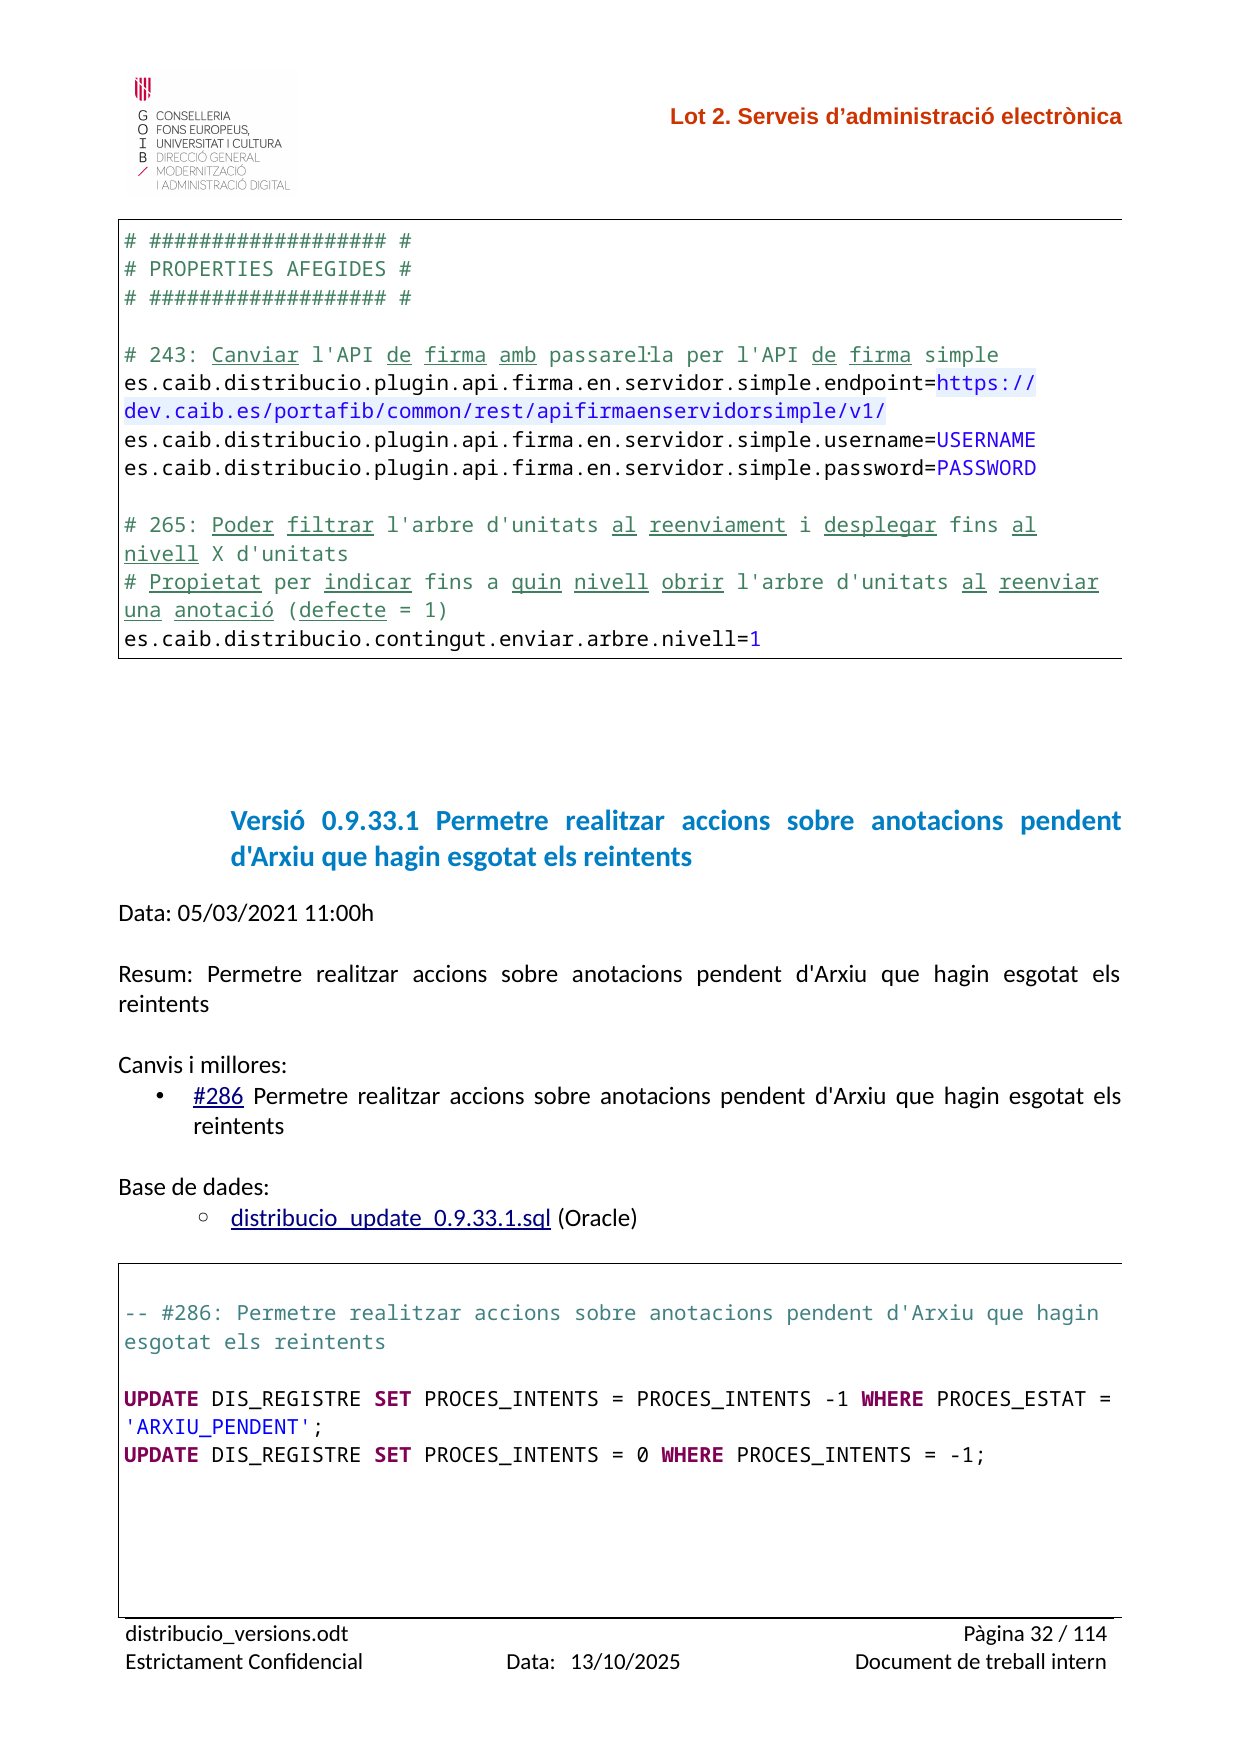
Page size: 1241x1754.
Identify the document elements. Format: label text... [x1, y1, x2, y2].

picture [126, 70, 299, 197]
list #286 Permetre realitzar accions sobre anotacions pendent d'Arxiu que hagin esgotat els reintents [156, 1080, 1122, 1141]
text Canvis i millores: [118, 1049, 1122, 1080]
text Resum: Permetre realitzar accions sobre anotacions pendent d'Arxiu que hagin esgotat els reintents [118, 958, 1122, 1019]
table_header # ################### # # PROPERTIES AFEGIDES # # ################### # # 243: Canviar l'API de firma amb passarel·la per l'API de firma simple es.caib.distribucio.plugin.api.firma.en.servidor.simple.endpoint=https://dev.caib.es/portafib/common/rest/apifirmaenservidorsimple/v1/ es.caib.distribucio.plugin.api.firma.en.servidor.simple.username=USERNAME es.caib.distribucio.plugin.api.firma.en.servidor.simple.password=PASSWORD # 265: Poder filtrar l'arbre d'unitats al reenviament i desplegar fins al nivell X d'unitats # Propietat per indicar fins a quin nivell obrir l'arbre d'unitats al reenviar una anotació (defecte = 1) es.caib.distribucio.contingut.enviar.arbre.nivell=1 [119, 220, 1122, 658]
subtitle Versió 0.9.33.1 Permetre realitzar accions sobre anotacions pendent d'Arxiu que hagin esgotat els reintents [153, 802, 1122, 873]
table_header -- #286: Permetre realitzar accions sobre anotacions pendent d'Arxiu que hagin esgotat els reintents UPDATE DIS_REGISTRE SET PROCES_INTENTS = PROCES_INTENTS -1 WHERE PROCES_ESTAT = 'ARXIU_PENDENT'; UPDATE DIS_REGISTRE SET PROCES_INTENTS = 0 WHERE PROCES_INTENTS = -1; [119, 1264, 1122, 1617]
text Base de dades: [118, 1172, 1122, 1202]
text Data: 05/03/2021 11:00h [118, 897, 1122, 927]
list distribucio_update_0.9.33.1.sql (Oracle) [193, 1202, 1122, 1233]
